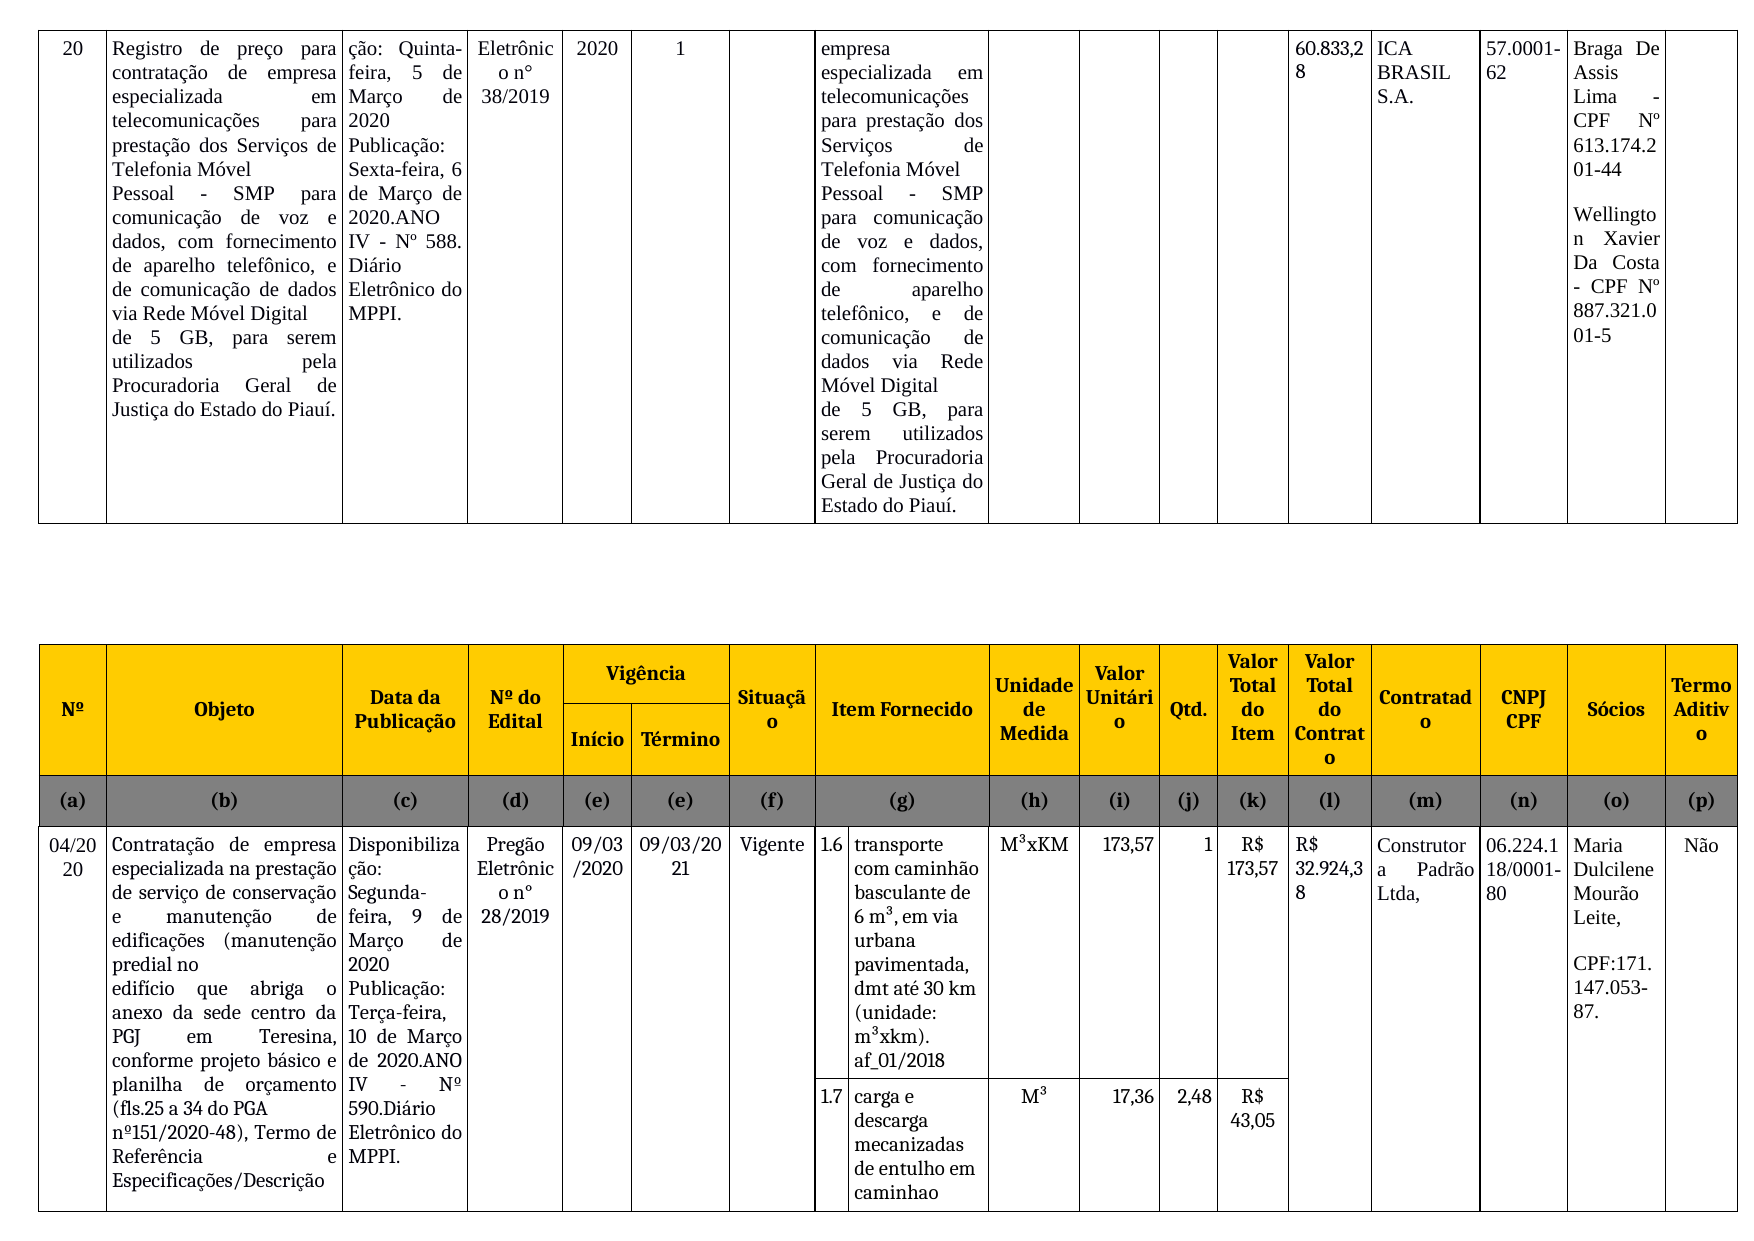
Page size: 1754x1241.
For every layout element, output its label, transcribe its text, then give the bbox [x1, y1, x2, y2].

table_header Contratado [1372, 645, 1480, 775]
table_cell 2020 [563, 31, 631, 523]
table_cell Não [1666, 827, 1737, 1211]
table_cell Eletrônico n° 38/2019 [468, 31, 562, 523]
table_cell 60.833,28 [1289, 31, 1371, 523]
table_header Item Fornecido [816, 645, 989, 775]
table_header Nº do Edital [469, 645, 563, 775]
table_cell R$ 173,57 [1218, 827, 1288, 1078]
table_cell Início [564, 704, 631, 775]
table_cell Término [632, 704, 729, 775]
table_cell Braga De Assis Lima - CPF Nº 613.174.201-44 Wellington Xavier Da Costa - CPF Nº 887.321.001-5 [1568, 31, 1665, 523]
table_header Qtd. [1160, 645, 1217, 775]
table_header Nº [40, 645, 106, 775]
table_cell 06.224.118/0001-80 [1481, 827, 1567, 1211]
table_header Unidade de Medida [990, 645, 1079, 775]
table_cell - [989, 31, 1079, 523]
table_header Valor Total do Item [1218, 645, 1288, 775]
table_cell Construtora Padrão Ltda, [1372, 827, 1479, 1211]
table_cell (o) [1568, 776, 1665, 826]
table_cell 1.7 [816, 1079, 848, 1211]
table_header Data da Publicação [343, 645, 468, 775]
table_cell (e) [564, 776, 631, 826]
table_cell 20 [39, 31, 106, 523]
table_cell carga e descarga mecanizadas de entulho em caminhao [849, 1079, 988, 1211]
table_cell (b) [107, 776, 342, 826]
table_cell Registro de preço para contratação de empresa especializada em telecomunicações para prestação dos Serviços de Telefonia Móvel Pessoal - SMP para comunicação de voz e dados, com fornecimento de aparelho telefônico, e de comunicação de dados via Rede Móvel Digital de 5 GB, para serem utilizados pela Procuradoria Geral de Justiça do Estado do Piauí. [107, 31, 342, 523]
table_header Situação [730, 645, 815, 775]
table_header Sócios [1568, 645, 1665, 775]
table_cell (i) [1080, 776, 1159, 826]
table_cell M³ [989, 1079, 1079, 1211]
table_cell empresa especializada em telecomunicações para prestação dos Serviços de Telefonia Móvel Pessoal - SMP para comunicação de voz e dados, com fornecimento de aparelho telefônico, e de comunicação de dados via Rede Móvel Digital de 5 GB, para serem utilizados pela Procuradoria Geral de Justiça do Estado do Piauí. [816, 31, 988, 523]
table_cell (g) [816, 776, 989, 826]
table_cell - [1218, 31, 1288, 523]
table_cell Vigente [730, 827, 814, 1211]
table_cell R$ 32.924,38 [1289, 827, 1371, 1211]
table_cell [1666, 31, 1737, 523]
table_cell 09/03/2021 [632, 827, 729, 1211]
table_cell 2,48 [1160, 1079, 1217, 1211]
table_cell ção: Quinta-feira, 5 de Março de 2020 Publicação: Sexta-feira, 6 de Março de 2020.ANO IV - Nº 588. Diário Eletrônico do MPPI. [343, 31, 467, 523]
table_cell (p) [1666, 776, 1737, 826]
table_cell transporte com caminhão basculante de 6 m³, em via urbana pavimentada, dmt até 30 km (unidade: m³xkm). af_01/2018 [849, 827, 988, 1078]
table_cell (a) [40, 776, 106, 826]
table_cell (m) [1372, 776, 1480, 826]
table_cell 17,36 [1080, 1079, 1159, 1211]
table_cell M³xKM [989, 827, 1079, 1078]
table_cell Pregão Eletrônico n° 28/2019 [468, 827, 562, 1211]
table_cell Disponibilização: Segunda-feira, 9 de Março de 2020 Publicação: Terça-feira, 10 de Março de 2020.ANO IV - Nº 590.Diário Eletrônico do MPPI. [343, 827, 467, 1211]
table_cell 04/2020 [39, 827, 106, 1211]
table_cell (c) [343, 776, 468, 826]
table_cell 57.0001-62 [1481, 31, 1567, 523]
table_header Valor Unitário [1080, 645, 1159, 775]
table_cell (l) [1289, 776, 1371, 826]
table_cell 1.6 [816, 827, 848, 1078]
table_cell 1 [1160, 827, 1217, 1078]
table_cell 09/03/2020 [563, 827, 631, 1211]
table_cell (f) [730, 776, 815, 826]
table_cell R$ 43,05 [1218, 1079, 1288, 1211]
table_cell (h) [990, 776, 1079, 826]
table_cell (j) [1160, 776, 1217, 826]
table_cell (n) [1481, 776, 1567, 826]
table_header Termo Aditivo [1666, 645, 1737, 775]
table_cell ICA BRASIL S.A. [1372, 31, 1479, 523]
table_header Valor Total do Contrato [1289, 645, 1371, 775]
table_cell [730, 31, 814, 523]
table_cell (d) [469, 776, 563, 826]
table_header CNPJ CPF [1481, 645, 1567, 775]
table_cell - [1160, 31, 1217, 523]
table_header Objeto [107, 645, 342, 775]
table_cell 173,57 [1080, 827, 1159, 1078]
table_cell Contratação de empresa especializada na prestação de serviço de conservação e manutenção de edificações (manutenção predial no edifício que abriga o anexo da sede centro da PGJ em Teresina, conforme projeto básico e planilha de orçamento (fls.25 a 34 do PGA nº151/2020-48), Termo de Referência e Especificações/Descrição [107, 827, 342, 1211]
table_cell - [1080, 31, 1159, 523]
table_cell 1 [632, 31, 729, 523]
table_cell (e) [632, 776, 729, 826]
table_header Vigência [564, 645, 729, 703]
table_cell (k) [1218, 776, 1288, 826]
table_cell Maria Dulcilene Mourão Leite, CPF:171.147.053-87. [1568, 827, 1665, 1211]
